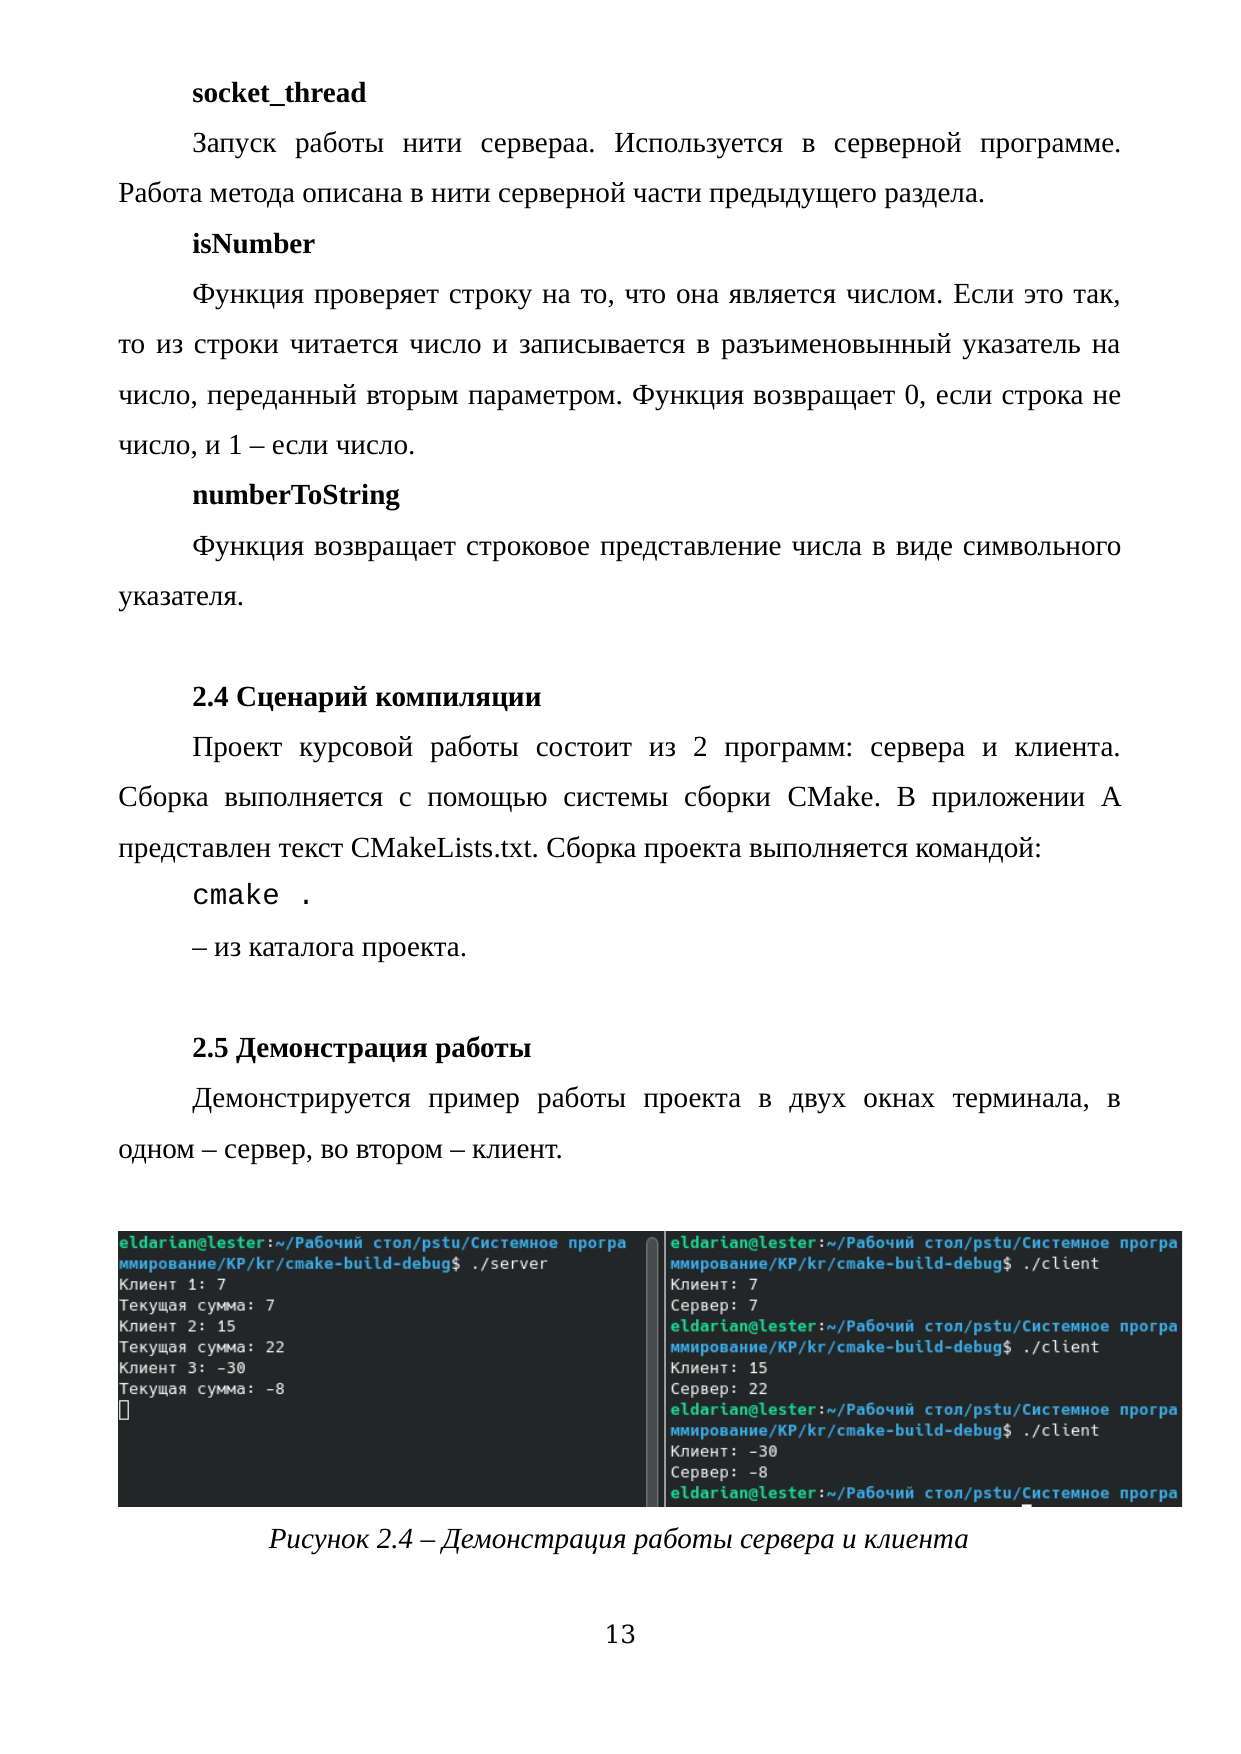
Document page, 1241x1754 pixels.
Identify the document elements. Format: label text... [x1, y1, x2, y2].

text Рисунок 2.4 – Демонстрация работы сервера и клиента [118, 1521, 1122, 1554]
text isNumber [118, 226, 1122, 259]
text numberToString [118, 477, 1122, 511]
text 2.4 Сценарий компиляции [118, 679, 1122, 712]
text Функция проверяет строку на то, что она является числом. Если это так, то из строки читается число и записывается в разъименовынный указатель на число, переданный вторым параметром. Функция возвращает 0, если строка не число, и 1 – если число. [118, 276, 1122, 461]
text cmake . [118, 880, 1122, 913]
text – из каталога проекта. [118, 929, 1122, 963]
text Демонстрируется пример работы проекта в двух окнах терминала, в одном – сервер, во втором – клиент. [118, 1080, 1122, 1164]
text Проект курсовой работы состоит из 2 программ: сервера и клиента. Сборка выполняется с помощью системы сборки CMake. В приложении А представлен текст CMakeLists.txt. Сборка проекта выполняется командой: [118, 729, 1122, 863]
text 2.5 Демонстрация работы [118, 1030, 1122, 1064]
text socket_thread [118, 75, 1122, 108]
text Функция возвращает строковое представление числа в виде символьного указателя. [118, 528, 1122, 612]
text Запуск работы нити сервераа. Используется в серверной программе. Работа метода описана в нити серверной части предыдущего раздела. [118, 125, 1122, 209]
